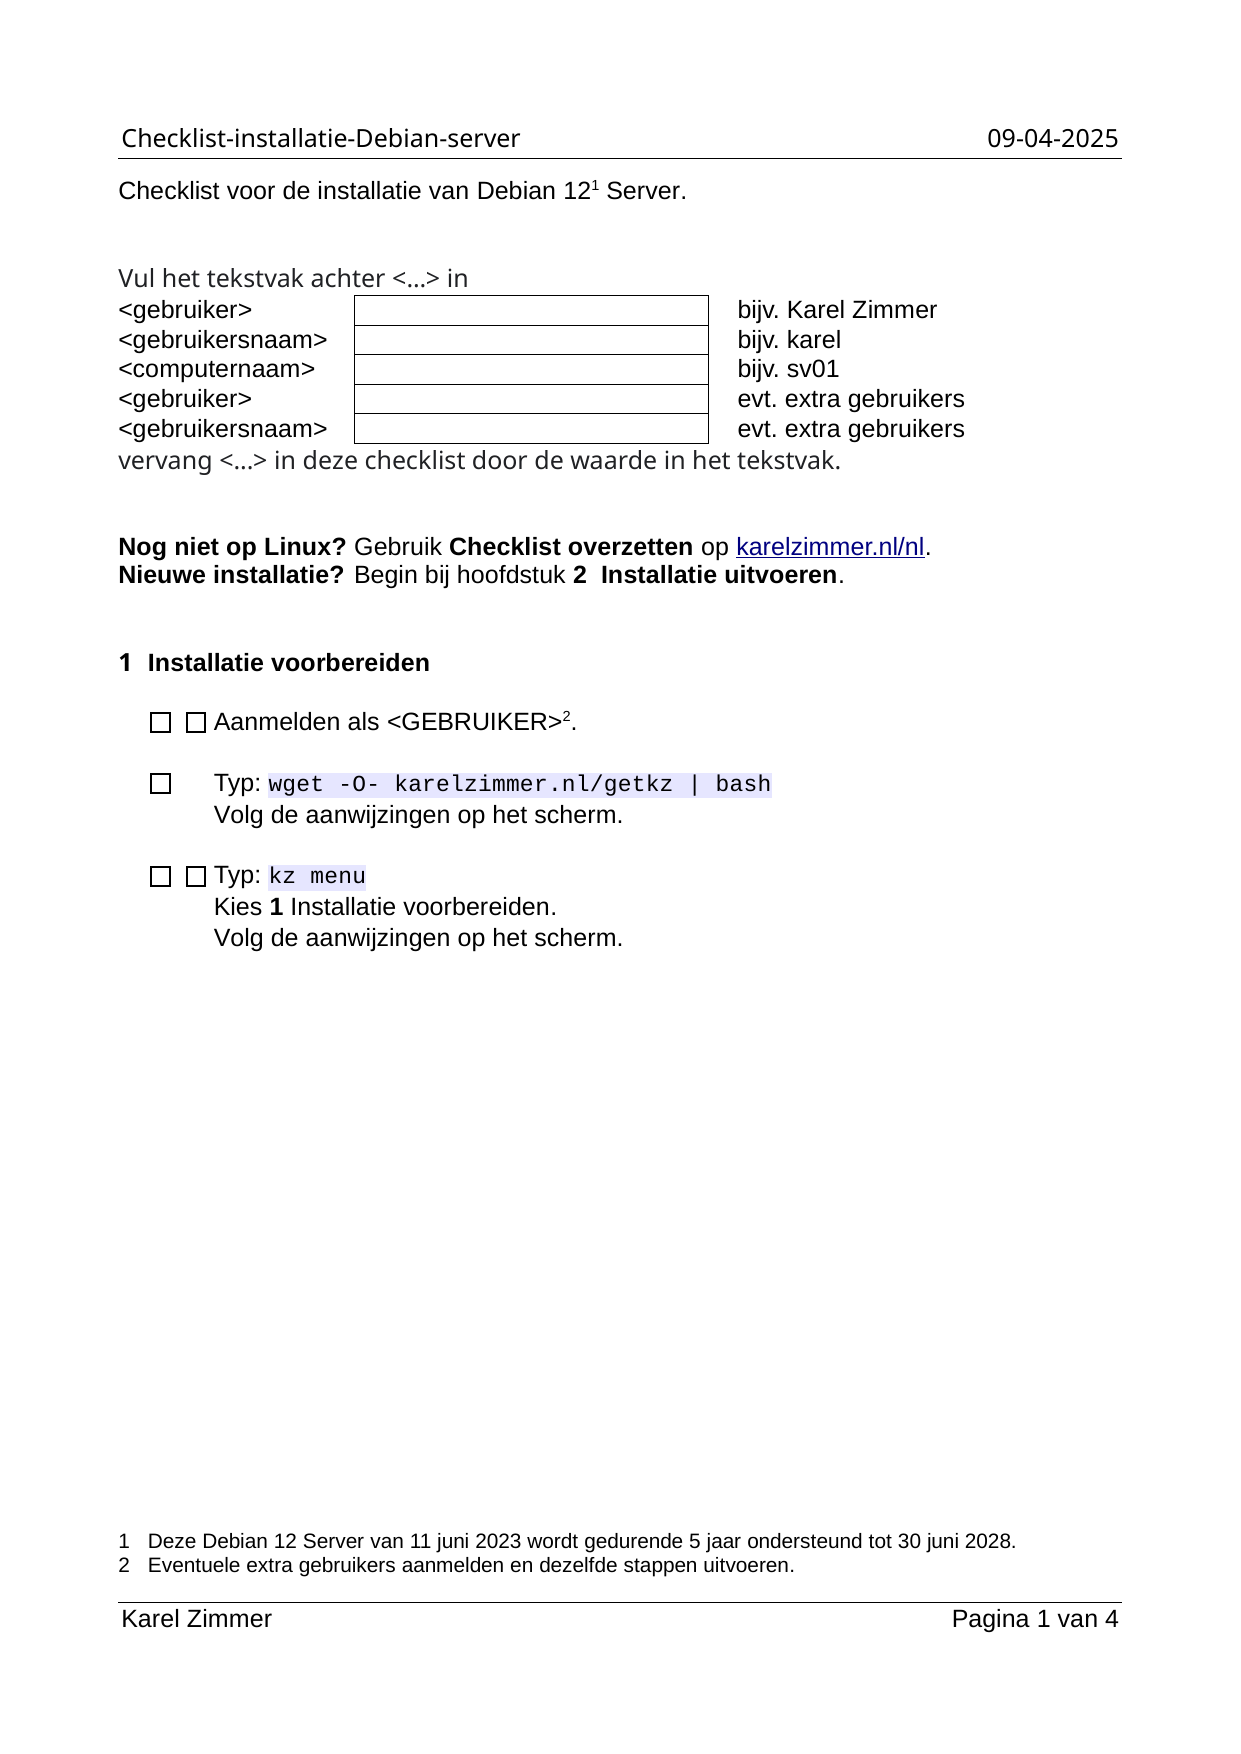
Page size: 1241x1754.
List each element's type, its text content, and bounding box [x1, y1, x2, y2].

table_cell [118, 892, 142, 922]
table_cell [118, 800, 142, 830]
text Nog niet op Linux? Gebruik Checklist overzetten op karelzimmer.nl/nl. [118, 533, 1122, 561]
table_cell [213, 738, 1122, 768]
table_cell [118, 923, 142, 953]
text <gebruiker> [118, 384, 354, 413]
table_cell [177, 892, 213, 922]
text bijv. karel [709, 325, 1122, 354]
table_header [142, 707, 177, 737]
table_cell [142, 923, 177, 953]
text bijv. Karel Zimmer [709, 295, 1122, 325]
text <computernaam> [118, 354, 354, 384]
table_cell [177, 923, 213, 953]
table_cell [177, 800, 213, 830]
table_cell [177, 768, 213, 799]
table_cell [177, 860, 213, 892]
table_cell [142, 738, 177, 768]
table_cell [213, 830, 1122, 860]
text Nieuwe installatie? Begin bij hoofdstuk 2 Installatie uitvoeren. [118, 561, 1122, 589]
table_cell [142, 800, 177, 830]
table_cell [142, 830, 177, 860]
text evt. extra gebruikers [709, 384, 1122, 413]
table_cell [177, 830, 213, 860]
table_cell [142, 768, 177, 799]
table_cell [118, 860, 142, 892]
table_cell [142, 892, 177, 922]
list Installatie voorbereiden [118, 645, 1122, 679]
text bijv. sv01 [709, 354, 1122, 384]
table_cell [142, 860, 177, 892]
table_cell Typ: kz menu [213, 860, 1122, 892]
table_cell Kies 1 Installatie voorbereiden. [213, 892, 1122, 922]
table_header Aanmelden als <GEBRUIKER>. [213, 707, 1122, 737]
text <gebruiker> [118, 295, 354, 325]
table_cell [118, 768, 142, 799]
table_cell [177, 738, 213, 768]
text vervang <...> in deze checklist door de waarde in het tekstvak. [118, 443, 1122, 477]
text Deze Debian 12 Server van 11 juni 2023 wordt gedurende 5 jaar ondersteund tot 30 juni 2028. [118, 1530, 1122, 1553]
table_cell [118, 830, 142, 860]
table_cell Volg de aanwijzingen op het scherm. [213, 800, 1122, 830]
table_header [177, 707, 213, 737]
table_cell Typ: wget -O- karelzimmer.nl/getkz | bash [213, 768, 1122, 799]
table_cell Volg de aanwijzingen op het scherm. [213, 923, 1122, 953]
text <gebruikersnaam> [118, 325, 354, 354]
table_cell [118, 738, 142, 768]
text Checklist voor de installatie van Debian 12 Server. [118, 177, 1122, 205]
table_header [118, 707, 142, 737]
text <gebruikersnaam> [118, 413, 354, 443]
text evt. extra gebruikers [709, 413, 1122, 443]
text Vul het tekstvak achter <...> in [118, 261, 1122, 295]
